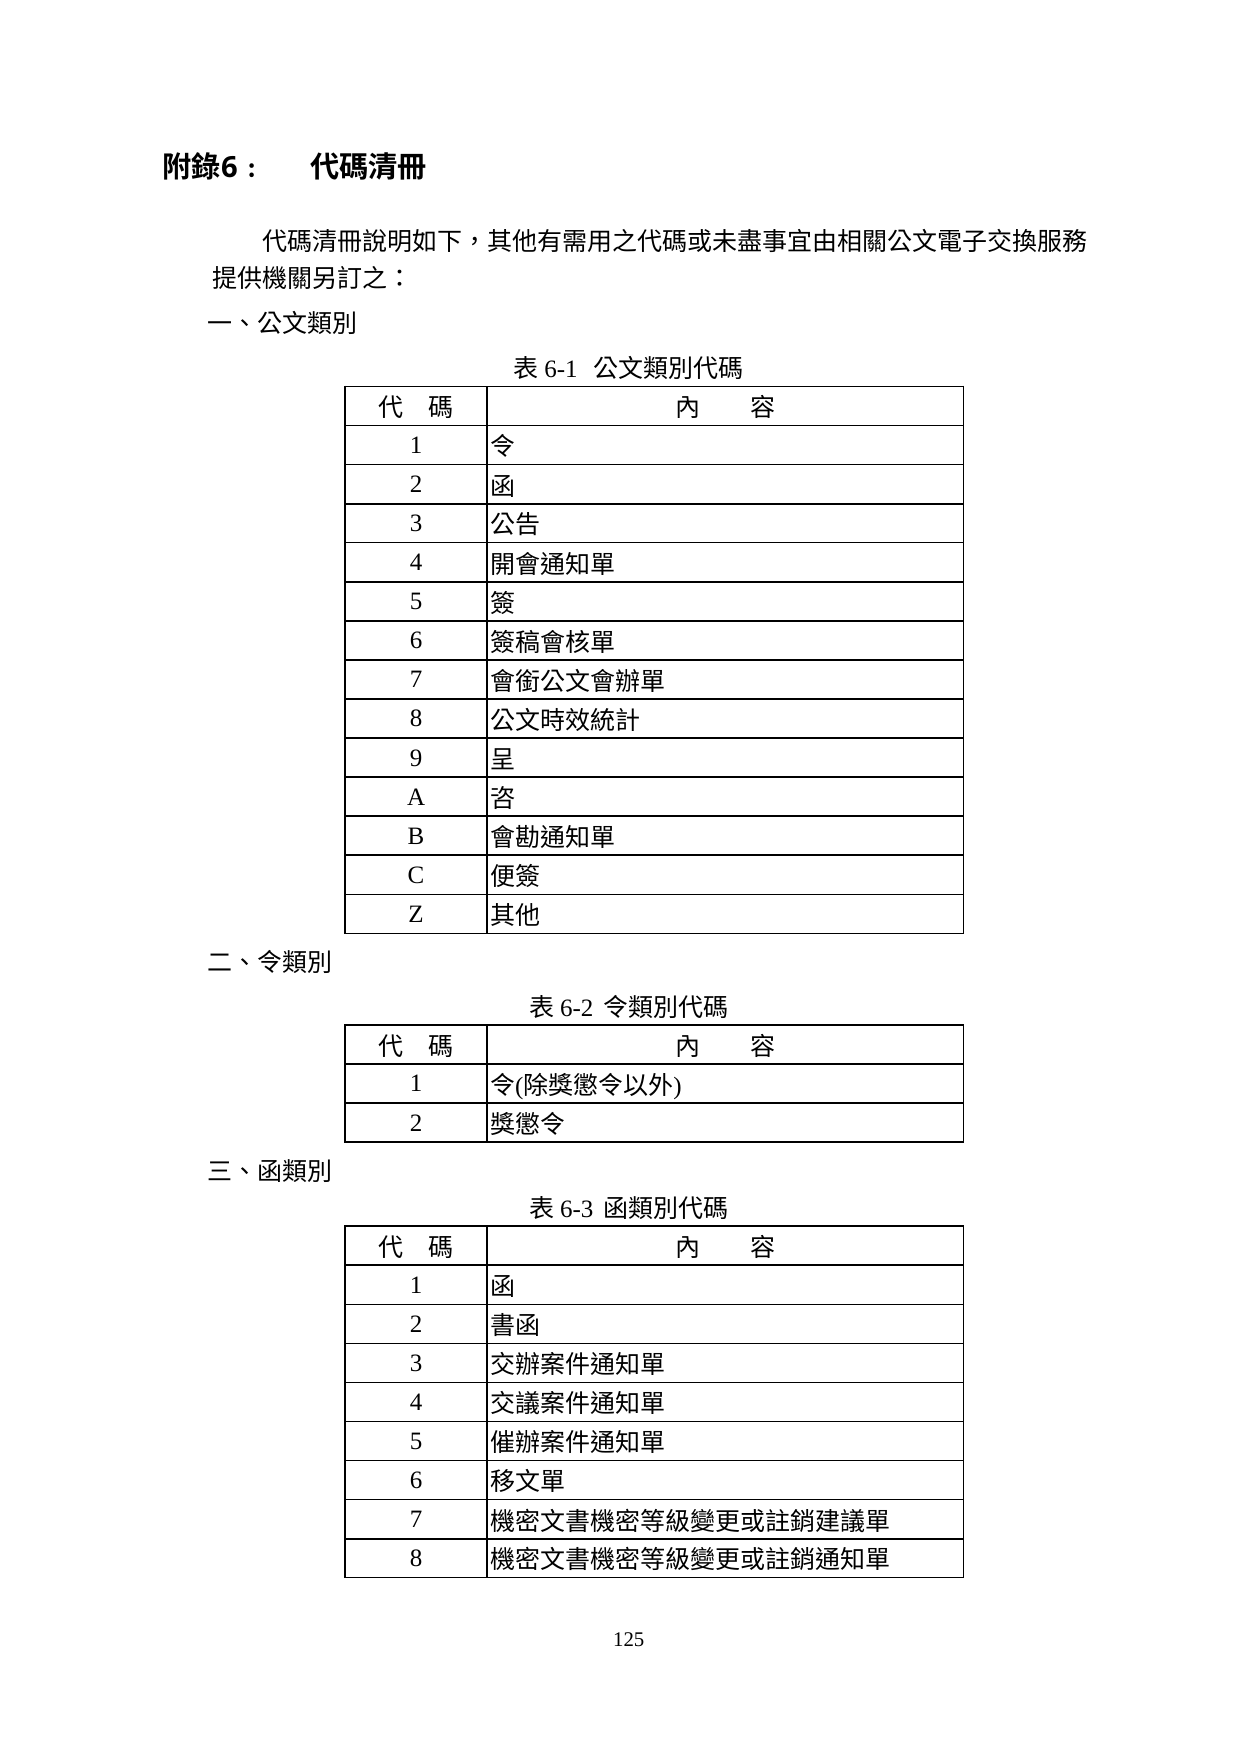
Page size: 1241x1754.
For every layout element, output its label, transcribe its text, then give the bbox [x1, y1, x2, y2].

table_cell 開會通知單 [488, 543, 963, 581]
table_cell 令 [488, 426, 963, 464]
table_header 內 容 [488, 1227, 963, 1264]
table_cell 會銜公文會辦單 [488, 661, 963, 698]
table_cell 簽稿會核單 [488, 622, 963, 659]
table_cell 移文單 [488, 1461, 963, 1499]
table_cell 2 [346, 465, 486, 503]
list 公文類別代碼 [162, 348, 1094, 386]
table_cell 7 [346, 1500, 486, 1538]
table_cell 公告 [488, 505, 963, 542]
table_cell 咨 [488, 778, 963, 815]
table_cell Z [346, 895, 486, 932]
table_cell 4 [346, 1383, 486, 1421]
table_cell 機密文書機密等級變更或註銷建議單 [488, 1500, 963, 1538]
table_cell 簽 [488, 583, 963, 620]
table_cell B [346, 817, 486, 854]
table_cell C [346, 856, 486, 893]
subtitle 令類別 [207, 942, 1094, 979]
table_cell 函 [488, 465, 963, 503]
table_cell 1 [346, 426, 486, 464]
table_cell 5 [346, 583, 486, 620]
table_header 代 碼 [346, 1227, 486, 1264]
table_cell 催辦案件通知單 [488, 1422, 963, 1460]
list 令類別代碼 [162, 987, 1094, 1024]
table_cell 獎懲令 [488, 1104, 963, 1141]
text 代碼清冊說明如下，其他有需用之代碼或未盡事宜由相關公文電子交換服務提供機關另訂之： [212, 221, 1094, 296]
subtitle 代碼清冊 [162, 127, 1094, 202]
subtitle 公文類別 [207, 303, 1094, 341]
table_cell 1 [346, 1266, 486, 1303]
table_cell 函 [488, 1266, 963, 1303]
table_cell 6 [346, 622, 486, 659]
table_cell 2 [346, 1305, 486, 1342]
table_header 內 容 [488, 387, 963, 425]
table_cell 7 [346, 661, 486, 698]
table_cell 6 [346, 1461, 486, 1499]
subtitle 函類別 [207, 1150, 1094, 1188]
list 函類別代碼 [162, 1188, 1094, 1225]
table_cell 會勘通知單 [488, 817, 963, 854]
table_cell 4 [346, 543, 486, 581]
table_header 代 碼 [346, 387, 486, 425]
table_cell A [346, 778, 486, 815]
table_cell 3 [346, 505, 486, 542]
table_cell 交議案件通知單 [488, 1383, 963, 1421]
table_header 代 碼 [346, 1026, 486, 1063]
table_header 內 容 [488, 1026, 963, 1063]
table_cell 3 [346, 1344, 486, 1382]
table_cell 9 [346, 739, 486, 776]
table_cell 交辦案件通知單 [488, 1344, 963, 1382]
table_cell 公文時效統計 [488, 700, 963, 737]
table_cell 8 [346, 700, 486, 737]
table_cell 便簽 [488, 856, 963, 893]
table_cell 1 [346, 1065, 486, 1102]
table_cell 機密文書機密等級變更或註銷通知單 [488, 1540, 963, 1577]
table_cell 8 [346, 1540, 486, 1577]
table_cell 2 [346, 1104, 486, 1141]
table_cell 書函 [488, 1305, 963, 1342]
table_cell 呈 [488, 739, 963, 776]
table_cell 5 [346, 1422, 486, 1460]
table_cell 其他 [488, 895, 963, 932]
table_cell 令(除獎懲令以外) [488, 1065, 963, 1102]
